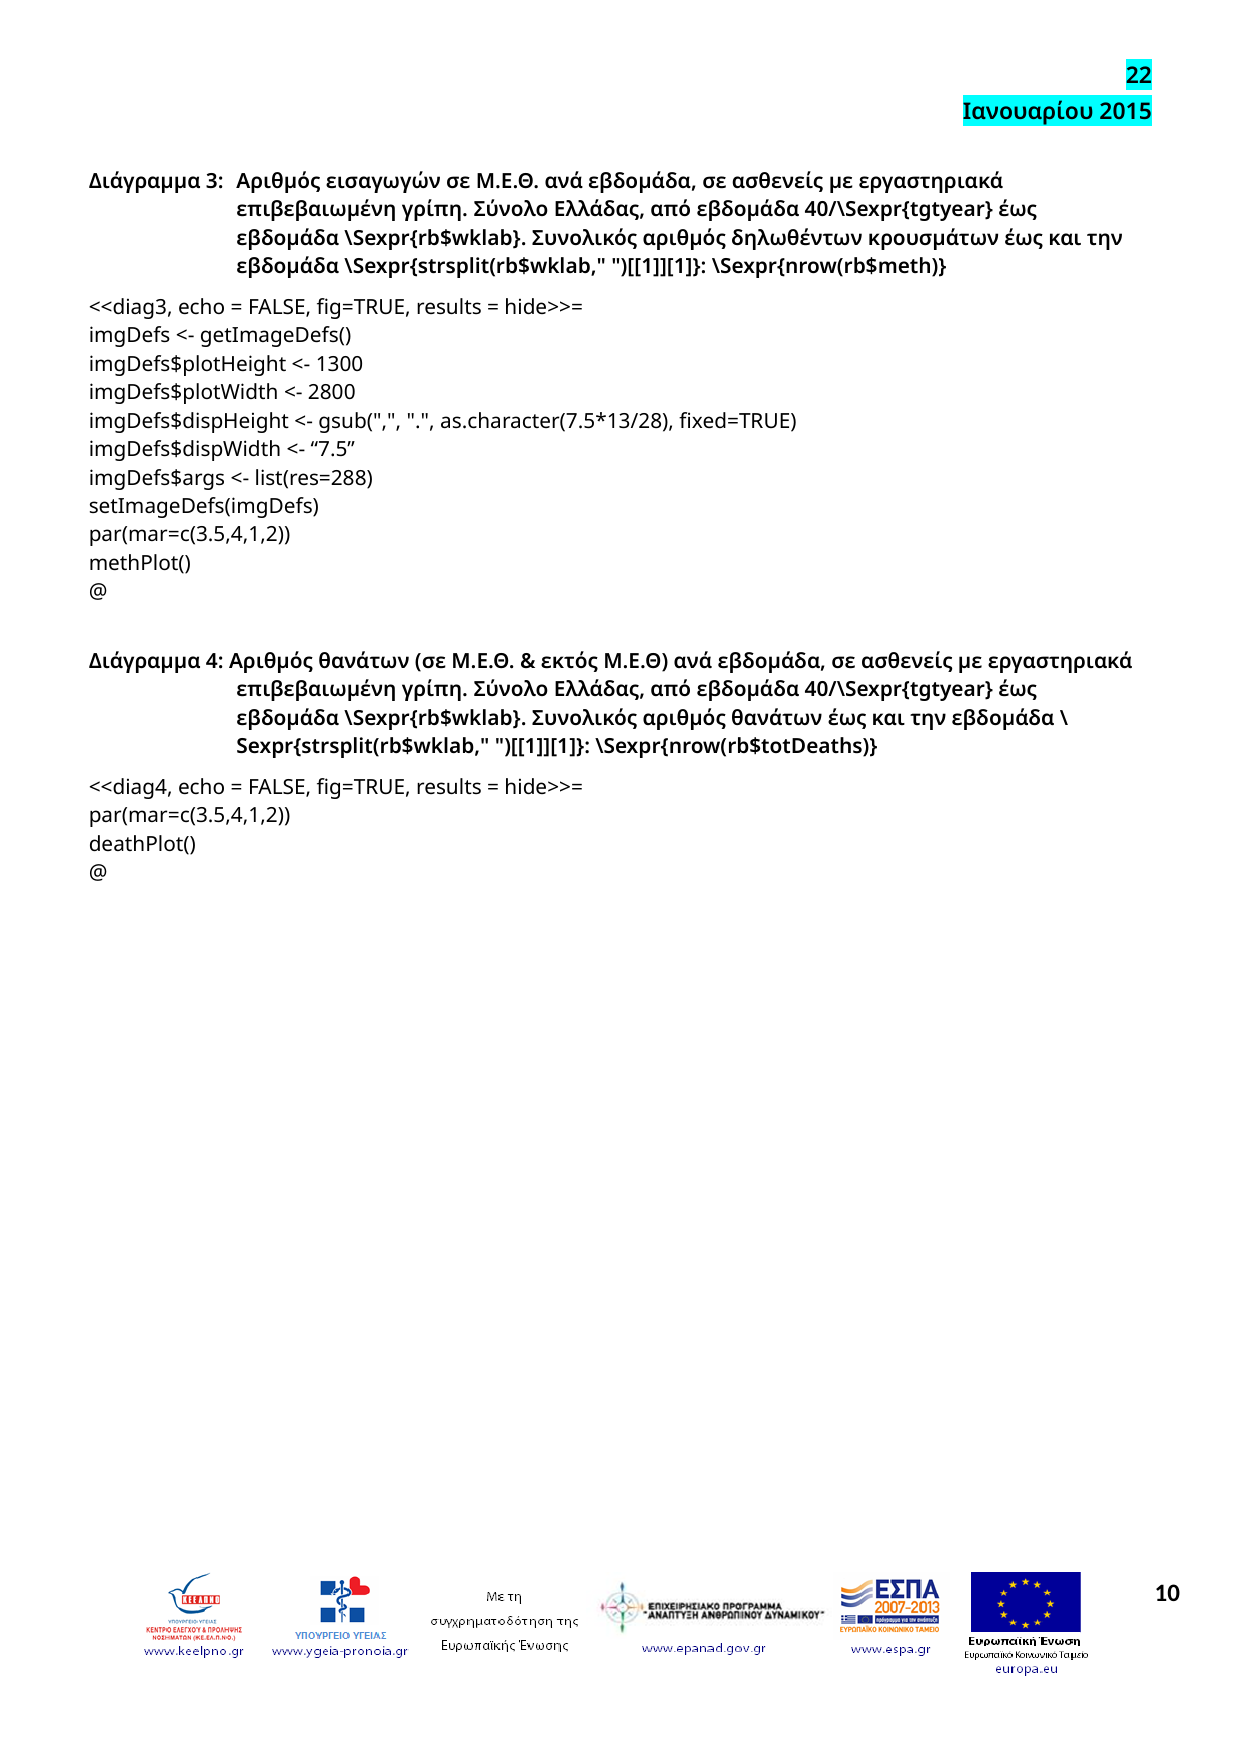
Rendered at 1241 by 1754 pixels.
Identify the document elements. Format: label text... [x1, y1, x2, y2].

subtitle Διάγραμμα 3: Αριθμός εισαγωγών σε Μ.Ε.Θ. ανά εβδομάδα, σε ασθενείς με εργαστηριακά επιβεβαιωμένη γρίπη. Σύνολο Ελλάδας, από εβδομάδα 40/\Sexpr{tgtyear} έως εβδομάδα \Sexpr{rb$wklab}. Συνολικός αριθμός δηλωθέντων κρουσμάτων έως και την εβδομάδα \Sexpr{strsplit(rb$wklab," ")[[1]][1]}: \Sexpr{nrow(rb$meth)} [88, 166, 1152, 280]
text imgDefs$dispWidth <- “7.5” [88, 434, 1152, 463]
subtitle Διάγραμμα 4: Αριθμός θανάτων (σε Μ.Ε.Θ. & εκτός Μ.Ε.Θ) ανά εβδομάδα, σε ασθενείς με εργαστηριακά επιβεβαιωμένη γρίπη. Σύνολο Ελλάδας, από εβδομάδα 40/\Sexpr{tgtyear} έως εβδομάδα \Sexpr{rb$wklab}. Συνολικός αριθμός θανάτων έως και την εβδομάδα \Sexpr{strsplit(rb$wklab," ")[[1]][1]}: \Sexpr{nrow(rb$totDeaths)} [88, 646, 1152, 759]
text @ [88, 857, 1152, 886]
text par(mar=c(3.5,4,1,2)) [88, 800, 1152, 829]
text imgDefs$plotHeight <- 1300 [88, 349, 1152, 377]
text methPlot() [88, 548, 1152, 576]
text imgDefs <- getImageDefs() [88, 321, 1152, 349]
text <<diag3, echo = FALSE, fig=TRUE, results = hide>>= [88, 292, 1152, 321]
picture [137, 1564, 1103, 1681]
text setImageDefs(imgDefs) [88, 491, 1152, 519]
text imgDefs$dispHeight <- gsub(",", ".", as.character(7.5*13/28), fixed=TRUE) [88, 406, 1152, 434]
text <<diag4, echo = FALSE, fig=TRUE, results = hide>>= [88, 772, 1152, 800]
text deathPlot() [88, 829, 1152, 857]
text imgDefs$args <- list(res=288) [88, 463, 1152, 491]
text imgDefs$plotWidth <- 2800 [88, 377, 1152, 406]
text @ [88, 576, 1152, 605]
text par(mar=c(3.5,4,1,2)) [88, 519, 1152, 548]
